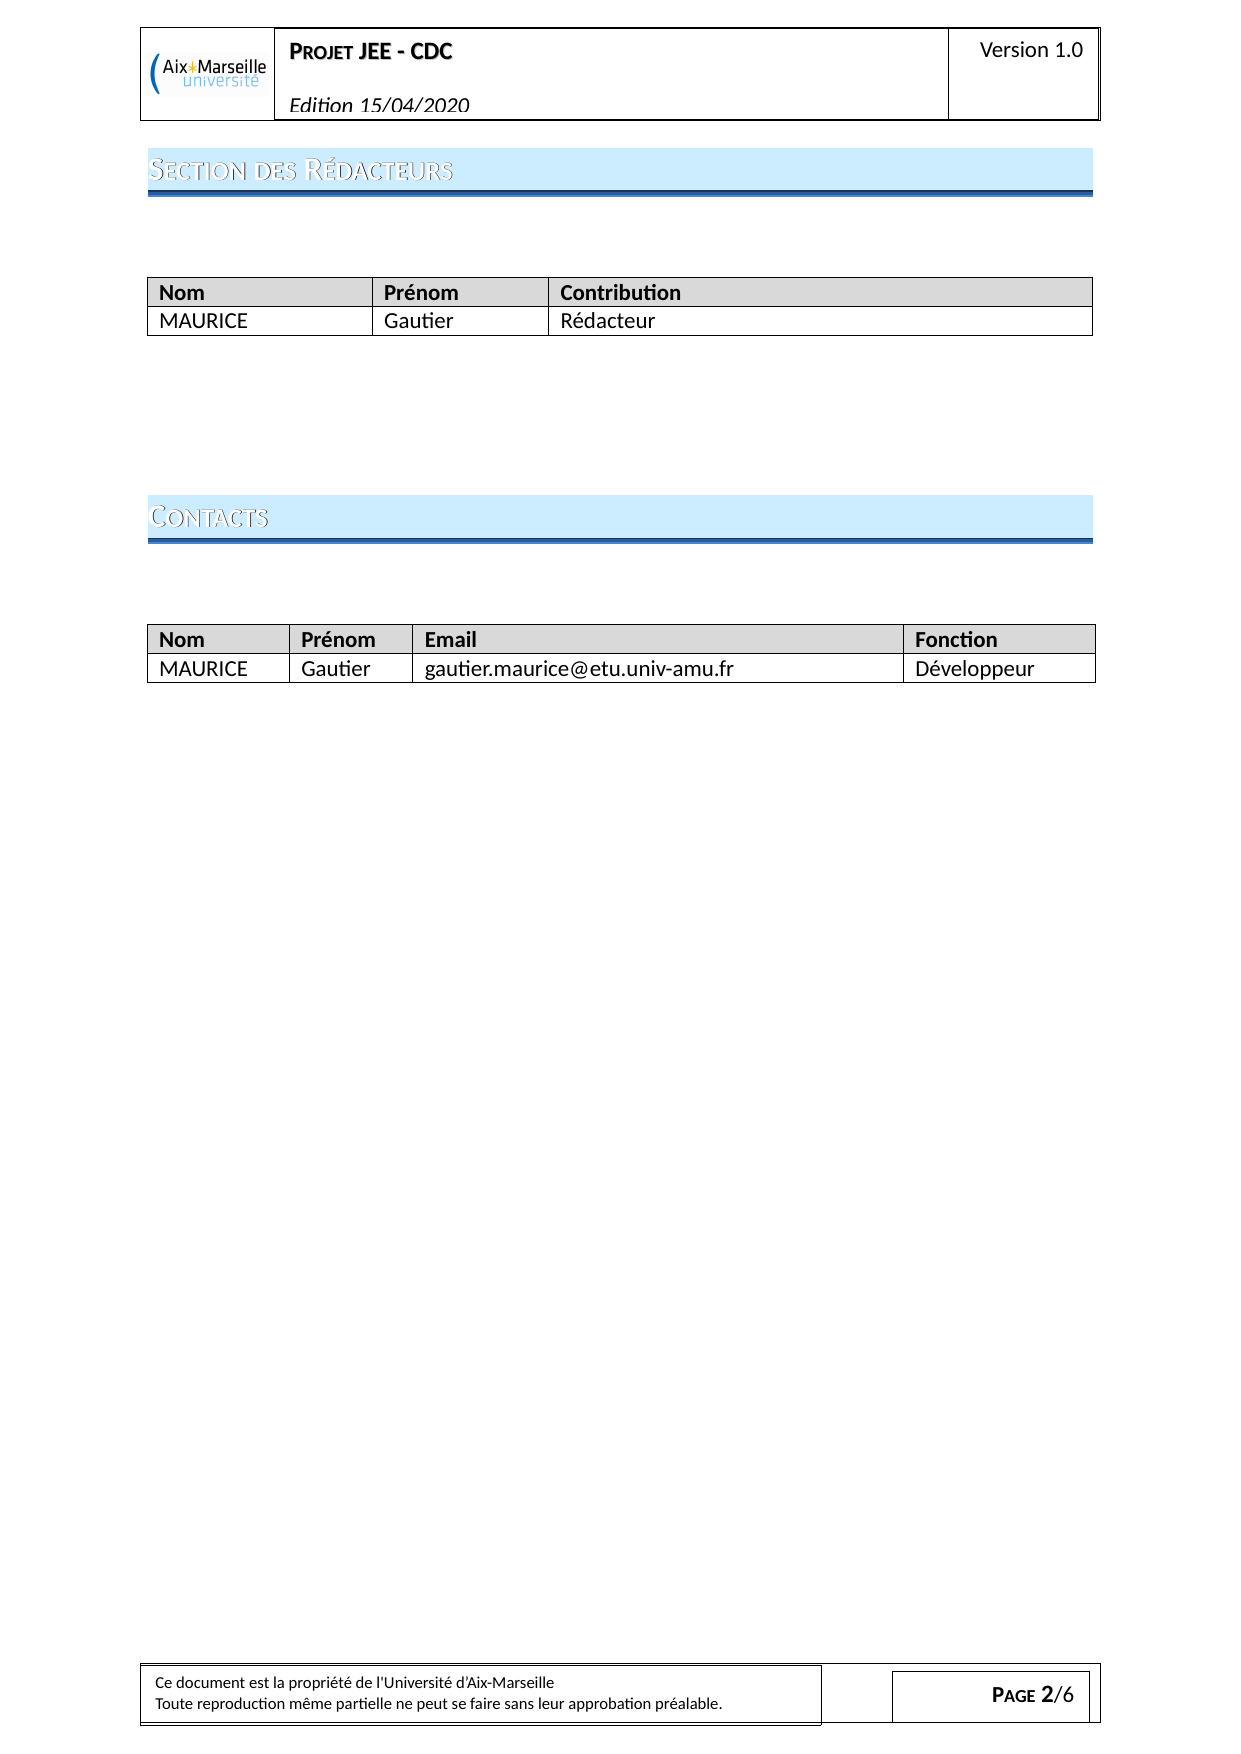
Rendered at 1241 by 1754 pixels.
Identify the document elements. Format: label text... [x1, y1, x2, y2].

table_cell MAURICE [148, 307, 372, 335]
table_cell Gautier [373, 307, 548, 335]
table_cell gautier.maurice@etu.univ-amu.fr [413, 654, 903, 682]
table_header Contribution [549, 278, 1092, 306]
table_header Email [413, 625, 903, 653]
table_header Prénom [290, 625, 412, 653]
table_cell Rédacteur [549, 307, 1092, 335]
picture [147, 52, 269, 97]
table_cell Gautier [290, 654, 412, 682]
table_header Nom [148, 278, 372, 306]
table_header Fonction [904, 625, 1095, 653]
text Section des Rédacteurs [148, 148, 1093, 190]
table_header Prénom [373, 278, 548, 306]
table_header Nom [148, 625, 289, 653]
text Contacts [148, 495, 1093, 538]
table_cell MAURICE [148, 654, 289, 682]
table_cell Développeur [904, 654, 1095, 682]
